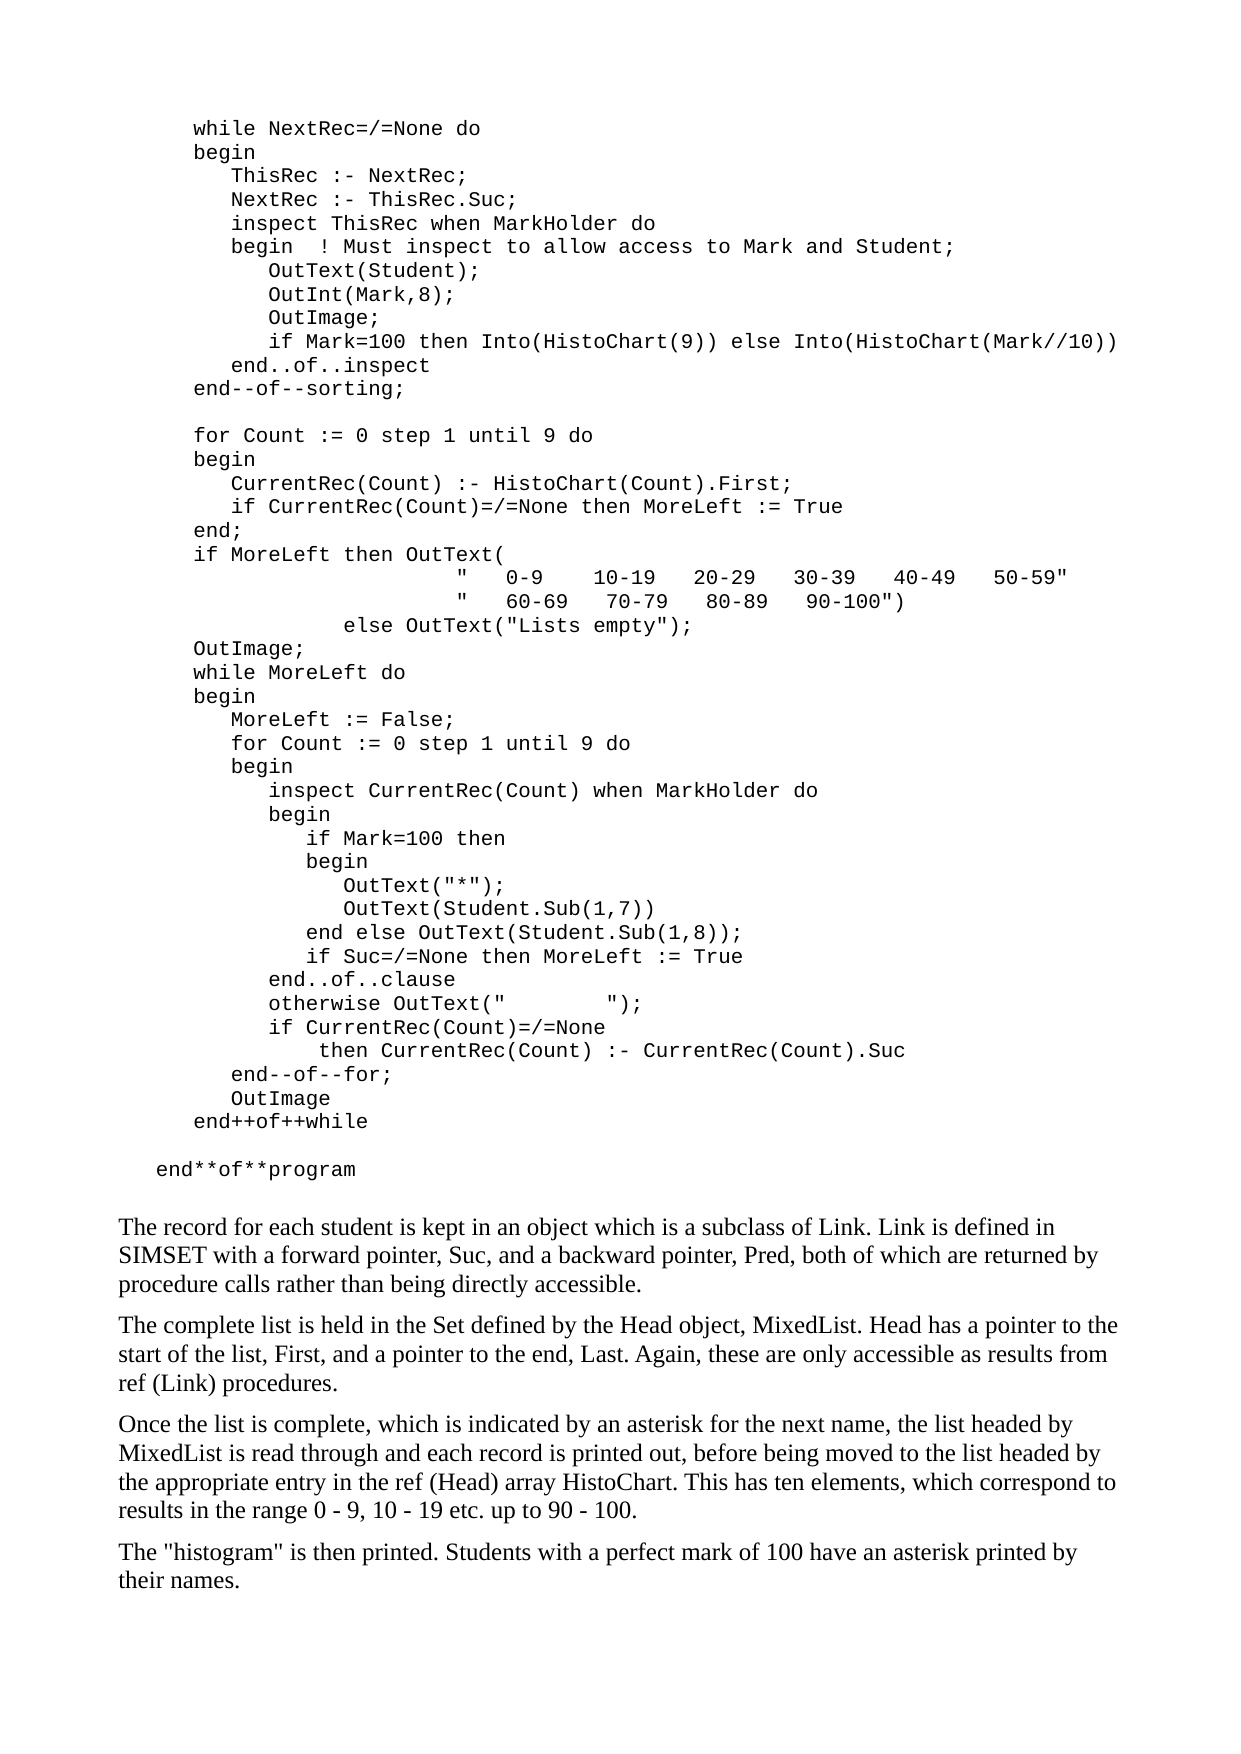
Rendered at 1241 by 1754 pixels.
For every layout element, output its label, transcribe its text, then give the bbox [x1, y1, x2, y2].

text begin [118, 804, 1122, 827]
text end..of..inspect [118, 354, 1122, 378]
text begin ! Must inspect to allow access to Mark and Student; [118, 236, 1122, 260]
text Once the list is complete, which is indicated by an asterisk for the next name, the list headed by MixedList is read through and each record is printed out, before being moved to the list headed by the appropriate entry in the ref (Head) array HistoChart. This has ten elements, which correspond to results in the range 0 - 9, 10 - 19 etc. up to 90 - 100. [118, 1409, 1122, 1524]
text MoreLeft := False; [118, 709, 1122, 733]
text otherwise OutText(" "); [118, 993, 1122, 1017]
text if MoreLeft then OutText( [118, 544, 1122, 567]
text OutImage; [118, 638, 1122, 662]
text end--of--for; [118, 1064, 1122, 1088]
text begin [118, 142, 1122, 165]
text OutImage; [118, 307, 1122, 331]
text else OutText("Lists empty"); [118, 615, 1122, 638]
text if Mark=100 then [118, 827, 1122, 851]
text if Mark=100 then Into(HistoChart(9)) else Into(HistoChart(Mark//10)) [118, 331, 1122, 354]
text The complete list is held in the Set defined by the Head object, MixedList. Head has a pointer to the start of the list, First, and a pointer to the end, Last. Again, these are only accessible as results from ref (Link) procedures. [118, 1310, 1122, 1397]
text NextRec :- ThisRec.Suc; [118, 189, 1122, 213]
text OutText(Student); [118, 260, 1122, 284]
text end++of++while [118, 1111, 1122, 1135]
text while MoreLeft do [118, 662, 1122, 686]
text begin [118, 757, 1122, 780]
text OutText("*"); [118, 875, 1122, 898]
text inspect ThisRec when MarkHolder do [118, 213, 1122, 236]
text while NextRec=/=None do [118, 118, 1122, 142]
text " 60-69 70-79 80-89 90-100") [118, 591, 1122, 615]
text ThisRec :- NextRec; [118, 165, 1122, 189]
text if CurrentRec(Count)=/=None then MoreLeft := True [118, 496, 1122, 520]
text end..of..clause [118, 969, 1122, 993]
text The record for each student is kept in an object which is a subclass of Link. Link is defined in SIMSET with a forward pointer, Suc, and a backward pointer, Pred, both of which are returned by procedure calls rather than being directly accessible. [118, 1212, 1122, 1298]
text end**of**program [118, 1158, 1122, 1182]
text end--of--sorting; [118, 378, 1122, 402]
text begin [118, 449, 1122, 473]
text begin [118, 686, 1122, 709]
text begin [118, 851, 1122, 875]
text if CurrentRec(Count)=/=None [118, 1017, 1122, 1040]
text inspect CurrentRec(Count) when MarkHolder do [118, 780, 1122, 804]
text then CurrentRec(Count) :- CurrentRec(Count).Suc [118, 1040, 1122, 1064]
text " 0-9 10-19 20-29 30-39 40-49 50-59" [118, 567, 1122, 591]
text for Count := 0 step 1 until 9 do [118, 426, 1122, 449]
text CurrentRec(Count) :- HistoChart(Count).First; [118, 473, 1122, 496]
text OutText(Student.Sub(1,7)) [118, 898, 1122, 922]
text OutImage [118, 1088, 1122, 1111]
text for Count := 0 step 1 until 9 do [118, 733, 1122, 757]
text The "histogram" is then printed. Students with a perfect mark of 100 have an asterisk printed by their names. [118, 1537, 1122, 1594]
text end; [118, 520, 1122, 544]
text OutInt(Mark,8); [118, 284, 1122, 307]
text end else OutText(Student.Sub(1,8)); [118, 922, 1122, 946]
text if Suc=/=None then MoreLeft := True [118, 946, 1122, 969]
